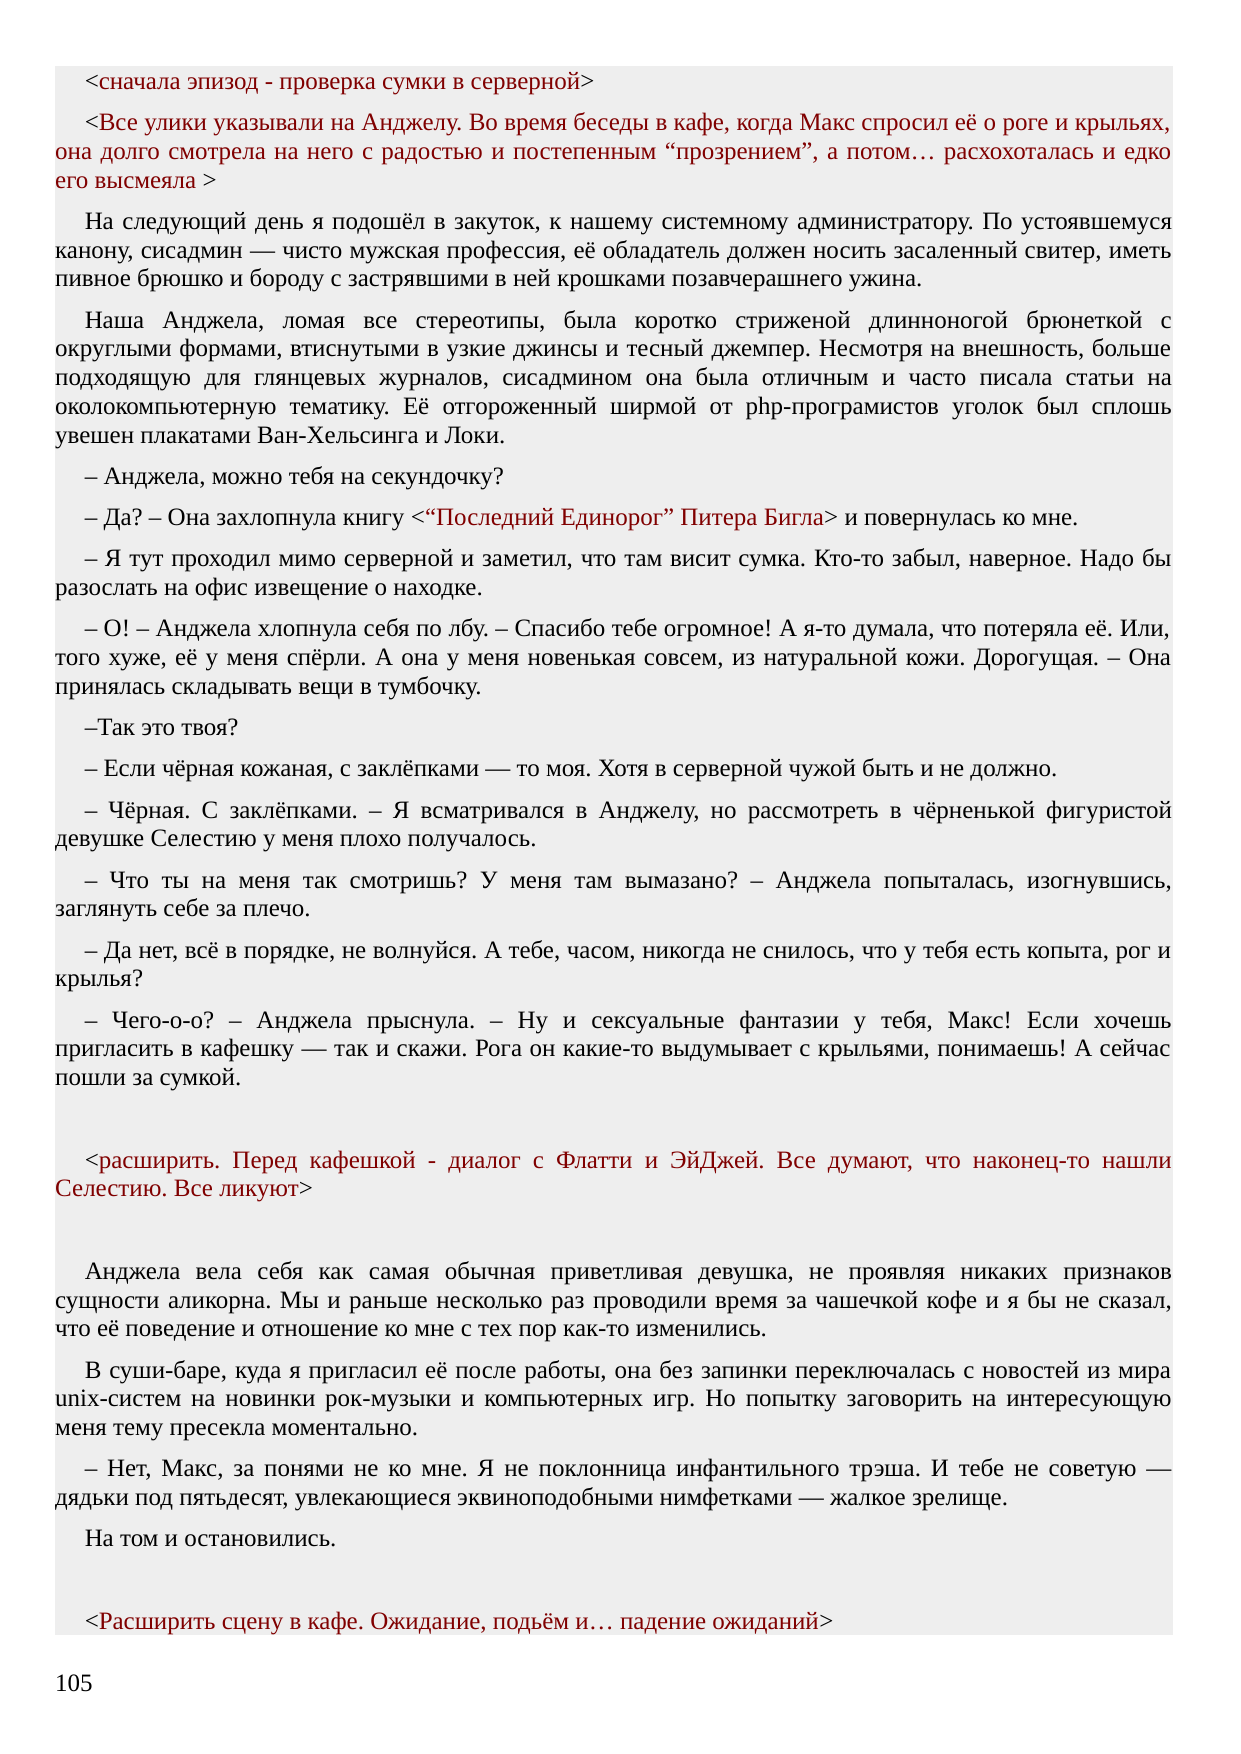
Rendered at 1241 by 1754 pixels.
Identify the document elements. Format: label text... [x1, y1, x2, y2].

text <сначала эпизод - проверка сумки в серверной> [55, 66, 1173, 95]
text Наша Анджела, ломая все стереотипы, была коротко стриженой длинноногой брюнеткой с округлыми формами, втиснутыми в узкие джинсы и тесный джемпер. Несмотря на внешность, больше подходящую для глянцевых журналов, сисадмином она была отличным и часто писала статьи на околокомпьютерную тематику. Её отгороженный ширмой от php-програмистов уголок был сплошь увешен плакатами Ван-Хельсинга и Локи. [55, 305, 1173, 448]
text – Чего-о-о? – Анджела прыснула. – Ну и сексуальные фантазии у тебя, Макс! Если хочешь пригласить в кафешку — так и скажи. Рога он какие-то выдумывает с крыльями, понимаешь! А сейчас пошли за сумкой. [55, 1005, 1173, 1091]
text <расширить. Перед кафешкой - диалог с Флатти и ЭйДжей. Все думают, что наконец-то нашли Селестию. Все ликуют> [55, 1145, 1173, 1202]
text – О! – Анджела хлопнула себя по лбу. – Спасибо тебе огромное! А я-то думала, что потеряла её. Или, того хуже, её у меня спёрли. А она у меня новенькая совсем, из натуральной кожи. Дорогущая. – Она принялась складывать вещи в тумбочку. [55, 613, 1173, 700]
text – Да? – Она захлопнула книгу <“Последний Единорог” Питера Бигла> и повернулась ко мне. [55, 502, 1173, 531]
text –Так это твоя? [55, 712, 1173, 741]
text На том и остановились. [55, 1523, 1173, 1552]
text <Все улики указывали на Анджелу. Во время беседы в кафе, когда Макс спросил её о роге и крыльях, она долго смотрела на него с радостью и постепенным “прозрением”, а потом… расхохоталась и едко его высмеяла > [55, 107, 1173, 193]
text – Чёрная. С заклёпками. – Я всматривался в Анджелу, но рассмотреть в чёрненькой фигуристой девушке Селестию у меня плохо получалось. [55, 795, 1173, 852]
text В суши-баре, куда я пригласил её после работы, она без запинки переключалась с новостей из мира unix-систем на новинки рок-музыки и компьютерных игр. Но попытку заговорить на интересующую меня тему пресекла моментально. [55, 1355, 1173, 1441]
text <Расширить сцену в кафе. Ожидание, подьём и… падение ожиданий> [55, 1606, 1173, 1635]
text – Нет, Макс, за понями не ко мне. Я не поклонница инфантильного трэша. И тебе не советую — дядьки под пятьдесят, увлекающиеся эквиноподобными нимфетками — жалкое зрелище. [55, 1453, 1173, 1511]
text – Если чёрная кожаная, с заклёпками — то моя. Хотя в серверной чужой быть и не должно. [55, 753, 1173, 782]
text На следующий день я подошёл в закуток, к нашему системному администратору. По устоявшемуся канону, сисадмин — чисто мужская профессия, её обладатель должен носить засаленный свитер, иметь пивное брюшко и бороду с застрявшими в ней крошками позавчерашнего ужина. [55, 206, 1173, 292]
text – Анджела, можно тебя на секундочку? [55, 461, 1173, 490]
text – Да нет, всё в порядке, не волнуйся. А тебе, часом, никогда не снилось, что у тебя есть копыта, рог и крылья? [55, 935, 1173, 992]
text – Что ты на меня так смотришь? У меня там вымазано? – Анджела попыталась, изогнувшись, заглянуть себе за плечо. [55, 865, 1173, 922]
text – Я тут проходил мимо серверной и заметил, что там висит сумка. Кто-то забыл, наверное. Надо бы разослать на офис извещение о находке. [55, 543, 1173, 601]
text Анджела вела себя как самая обычная приветливая девушка, не проявляя никаких признаков сущности аликорна. Мы и раньше несколько раз проводили время за чашечкой кофе и я бы не сказал, что её поведение и отношение ко мне с тех пор как-то изменились. [55, 1256, 1173, 1342]
